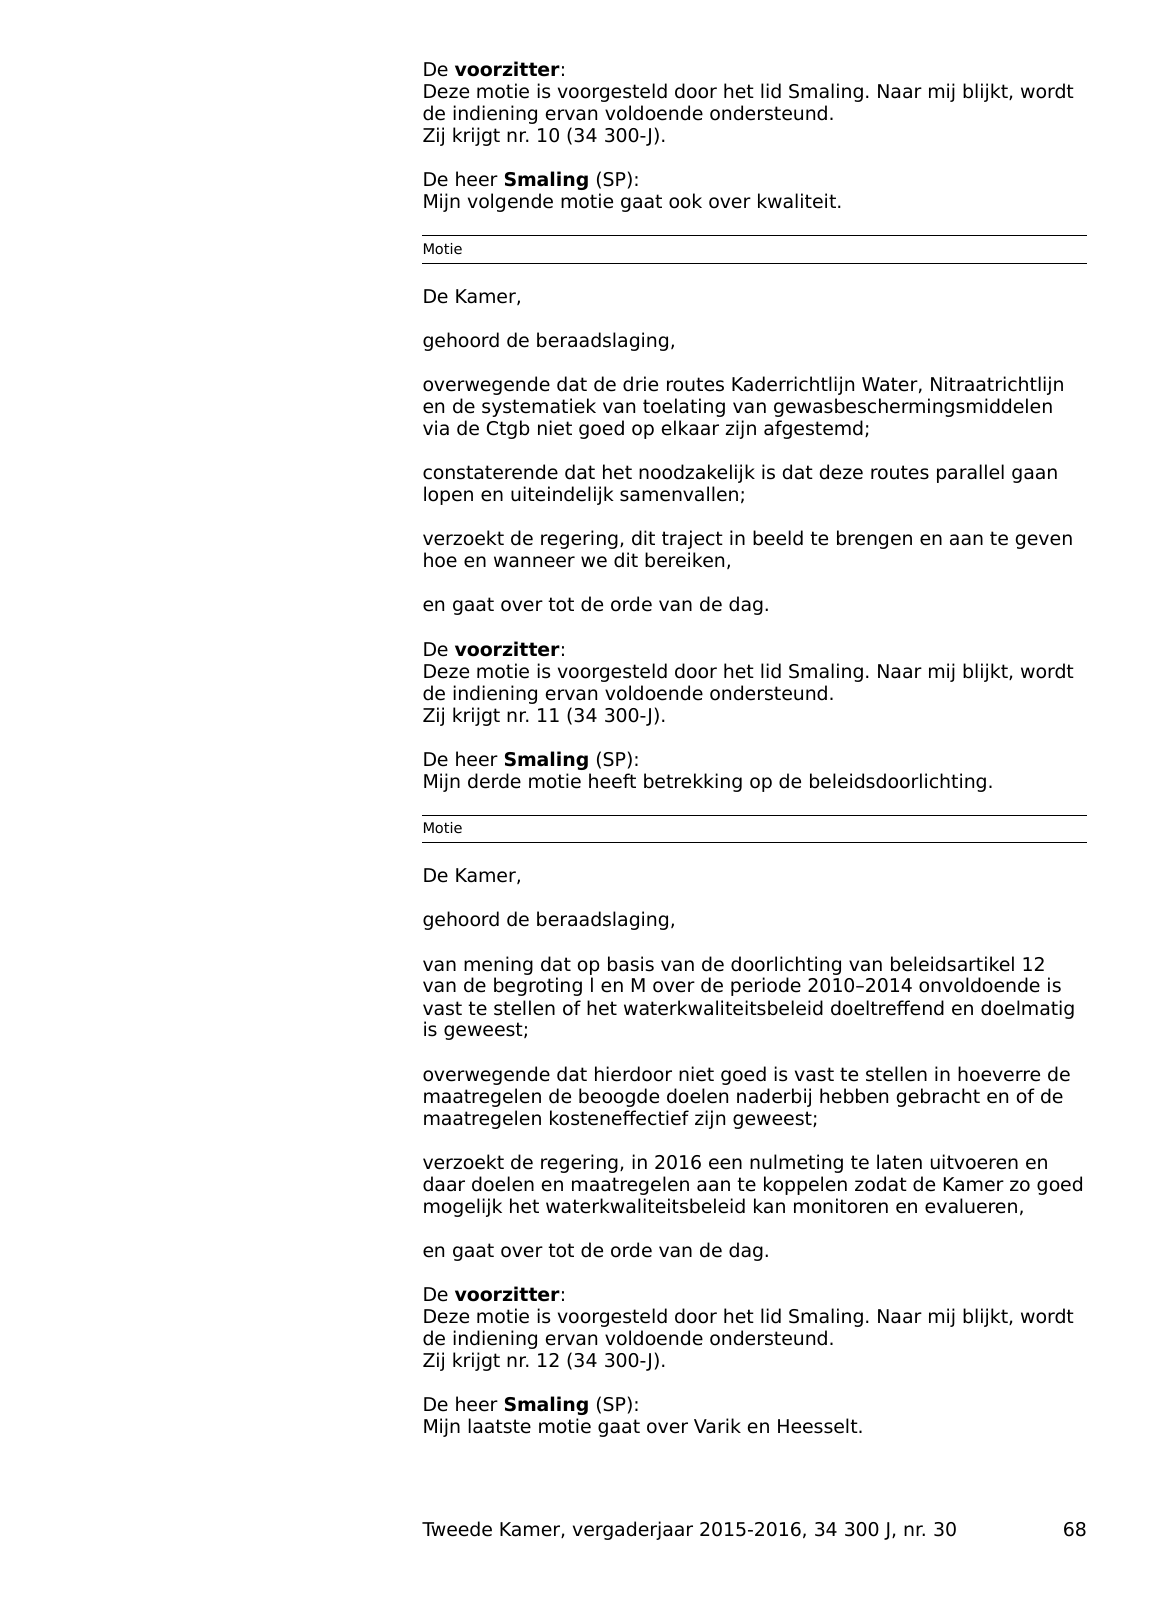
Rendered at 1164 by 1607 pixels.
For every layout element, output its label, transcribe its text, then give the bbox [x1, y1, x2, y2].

text gehoord de beraadslaging, [422, 330, 1087, 352]
text De heer Smaling (SP): [422, 749, 1087, 771]
text Mijn laatste motie gaat over Varik en Heesselt. [422, 1416, 1087, 1438]
text Deze motie is voorgesteld door het lid Smaling. Naar mij blijkt, wordt de indiening ervan voldoende ondersteund. [422, 661, 1087, 704]
text constaterende dat het noodzakelijk is dat deze routes parallel gaan lopen en uiteindelijk samenvallen; [422, 462, 1087, 506]
text De Kamer, [422, 286, 1087, 308]
text verzoekt de regering, in 2016 een nulmeting te laten uitvoeren en daar doelen en maatregelen aan te koppelen zodat de Kamer zo goed mogelijk het waterkwaliteitsbeleid kan monitoren en evalueren, [422, 1152, 1087, 1218]
text verzoekt de regering, dit traject in beeld te brengen en aan te geven hoe en wanneer we dit bereiken, [422, 528, 1087, 572]
text Deze motie is voorgesteld door het lid Smaling. Naar mij blijkt, wordt de indiening ervan voldoende ondersteund. [422, 1306, 1087, 1350]
text Mijn derde motie heeft betrekking op de beleidsdoorlichting. [422, 771, 1087, 793]
text overwegende dat de drie routes Kaderrichtlijn Water, Nitraatrichtlijn en de systematiek van toelating van gewasbeschermingsmiddelen via de Ctgb niet goed op elkaar zijn afgestemd; [422, 374, 1087, 440]
text Zij krijgt nr. 12 (34 300-J). [422, 1350, 1087, 1372]
text De voorzitter: [422, 638, 1087, 661]
table_header Motie [422, 816, 1087, 842]
text De heer Smaling (SP): [422, 1394, 1087, 1416]
text en gaat over tot de orde van de dag. [422, 594, 1087, 616]
text van mening dat op basis van de doorlichting van beleidsartikel 12 van de begroting l en M over de periode 2010–2014 onvoldoende is vast te stellen of het waterkwaliteitsbeleid doeltreffend en doelmatig is geweest; [422, 953, 1087, 1041]
text gehoord de beraadslaging, [422, 909, 1087, 931]
text De heer Smaling (SP): [422, 169, 1087, 191]
text en gaat over tot de orde van de dag. [422, 1240, 1087, 1262]
text overwegende dat hierdoor niet goed is vast te stellen in hoeverre de maatregelen de beoogde doelen naderbij hebben gebracht en of de maatregelen kosteneffectief zijn geweest; [422, 1063, 1087, 1129]
text Mijn volgende motie gaat ook over kwaliteit. [422, 191, 1087, 213]
text Zij krijgt nr. 11 (34 300-J). [422, 704, 1087, 726]
text De Kamer, [422, 865, 1087, 887]
text De voorzitter: [422, 59, 1087, 81]
table_header Motie [422, 236, 1087, 262]
text Zij krijgt nr. 10 (34 300-J). [422, 125, 1087, 147]
text De voorzitter: [422, 1284, 1087, 1306]
text Deze motie is voorgesteld door het lid Smaling. Naar mij blijkt, wordt de indiening ervan voldoende ondersteund. [422, 81, 1087, 125]
